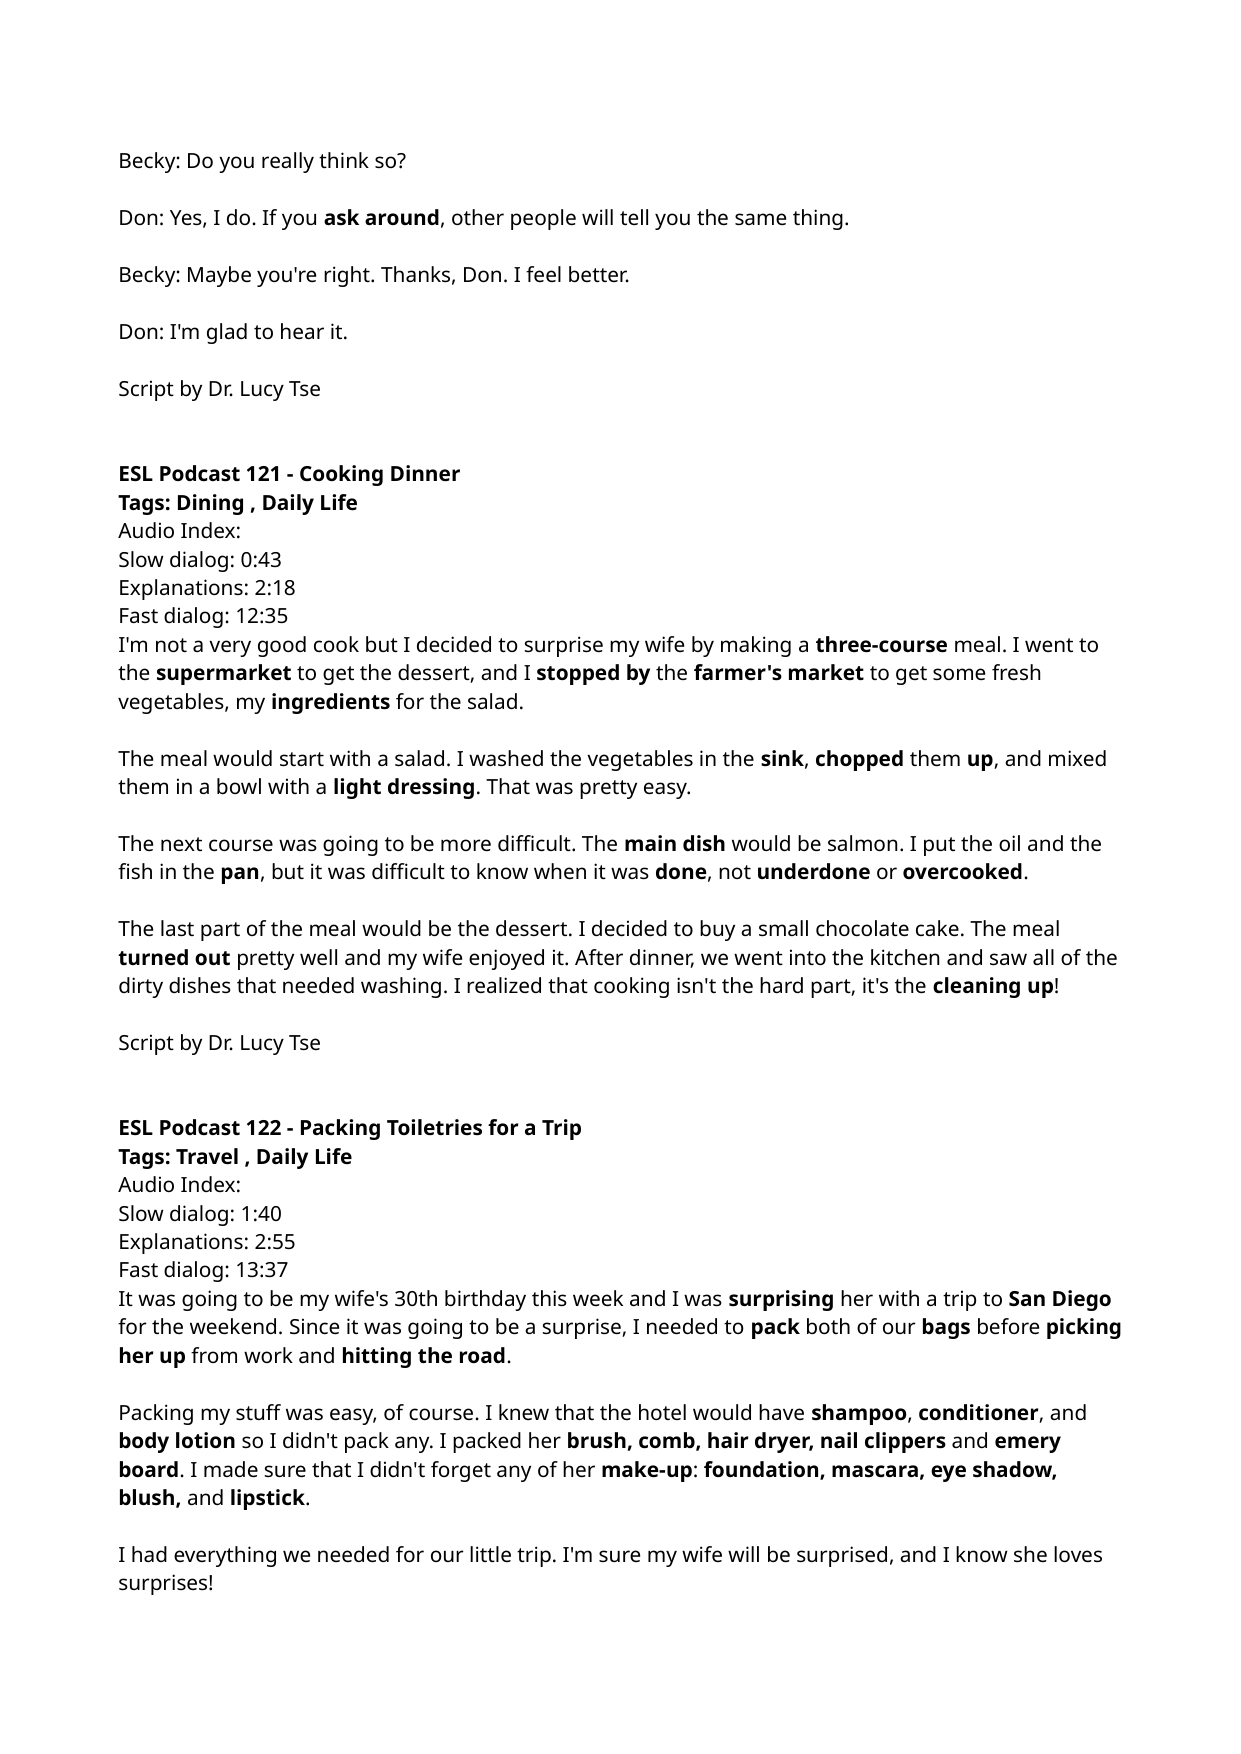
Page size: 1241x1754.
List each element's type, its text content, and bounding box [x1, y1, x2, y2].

table_header Becky: Do you really think so? Don: Yes, I do. If you ask around, other people will tell you the same thing. Becky: Maybe you're right. Thanks, Don. I feel better. Don: I'm glad to hear it. Script by Dr. Lucy Tse [118, 118, 1122, 402]
table_header Audio Index: Slow dialog: 1:40 Explanations: 2:55 Fast dialog: 13:37 [118, 1170, 1122, 1284]
table_header It was going to be my wife's 30th birthday this week and I was surprising her with a trip to San Diego for the weekend. Since it was going to be a surprise, I needed to pack both of our bags before picking her up from work and hitting the road. Packing my stuff was easy, of course. I knew that the hotel would have shampoo, conditioner, and body lotion so I didn't pack any. I packed her brush, comb, hair dryer, nail clippers and emery board. I made sure that I didn't forget any of her make-up: foundation, mascara, eye shadow, blush, and lipstick. I had everything we needed for our little trip. I'm sure my wife will be surprised, and I know she loves surprises! [118, 1284, 1122, 1625]
text ESL Podcast 121 - Cooking Dinner Tags: Dining , Daily Life [118, 459, 1122, 516]
table_header Audio Index: Slow dialog: 0:43 Explanations: 2:18 Fast dialog: 12:35 [118, 516, 1122, 630]
text ESL Podcast 122 - Packing Toiletries for a Trip Tags: Travel , Daily Life [118, 1113, 1122, 1170]
table_header I'm not a very good cook but I decided to surprise my wife by making a three-course meal. I went to the supermarket to get the dessert, and I stopped by the farmer's market to get some fresh vegetables, my ingredients for the salad. The meal would start with a salad. I washed the vegetables in the sink, chopped them up, and mixed them in a bowl with a light dressing. That was pretty easy. The next course was going to be more difficult. The main dish would be salmon. I put the oil and the fish in the pan, but it was difficult to know when it was done, not underdone or overcooked. The last part of the meal would be the dessert. I decided to buy a small chocolate cake. The meal turned out pretty well and my wife enjoyed it. After dinner, we went into the kitchen and saw all of the dirty dishes that needed washing. I realized that cooking isn't the hard part, it's the cleaning up! Script by Dr. Lucy Tse [118, 630, 1122, 1057]
